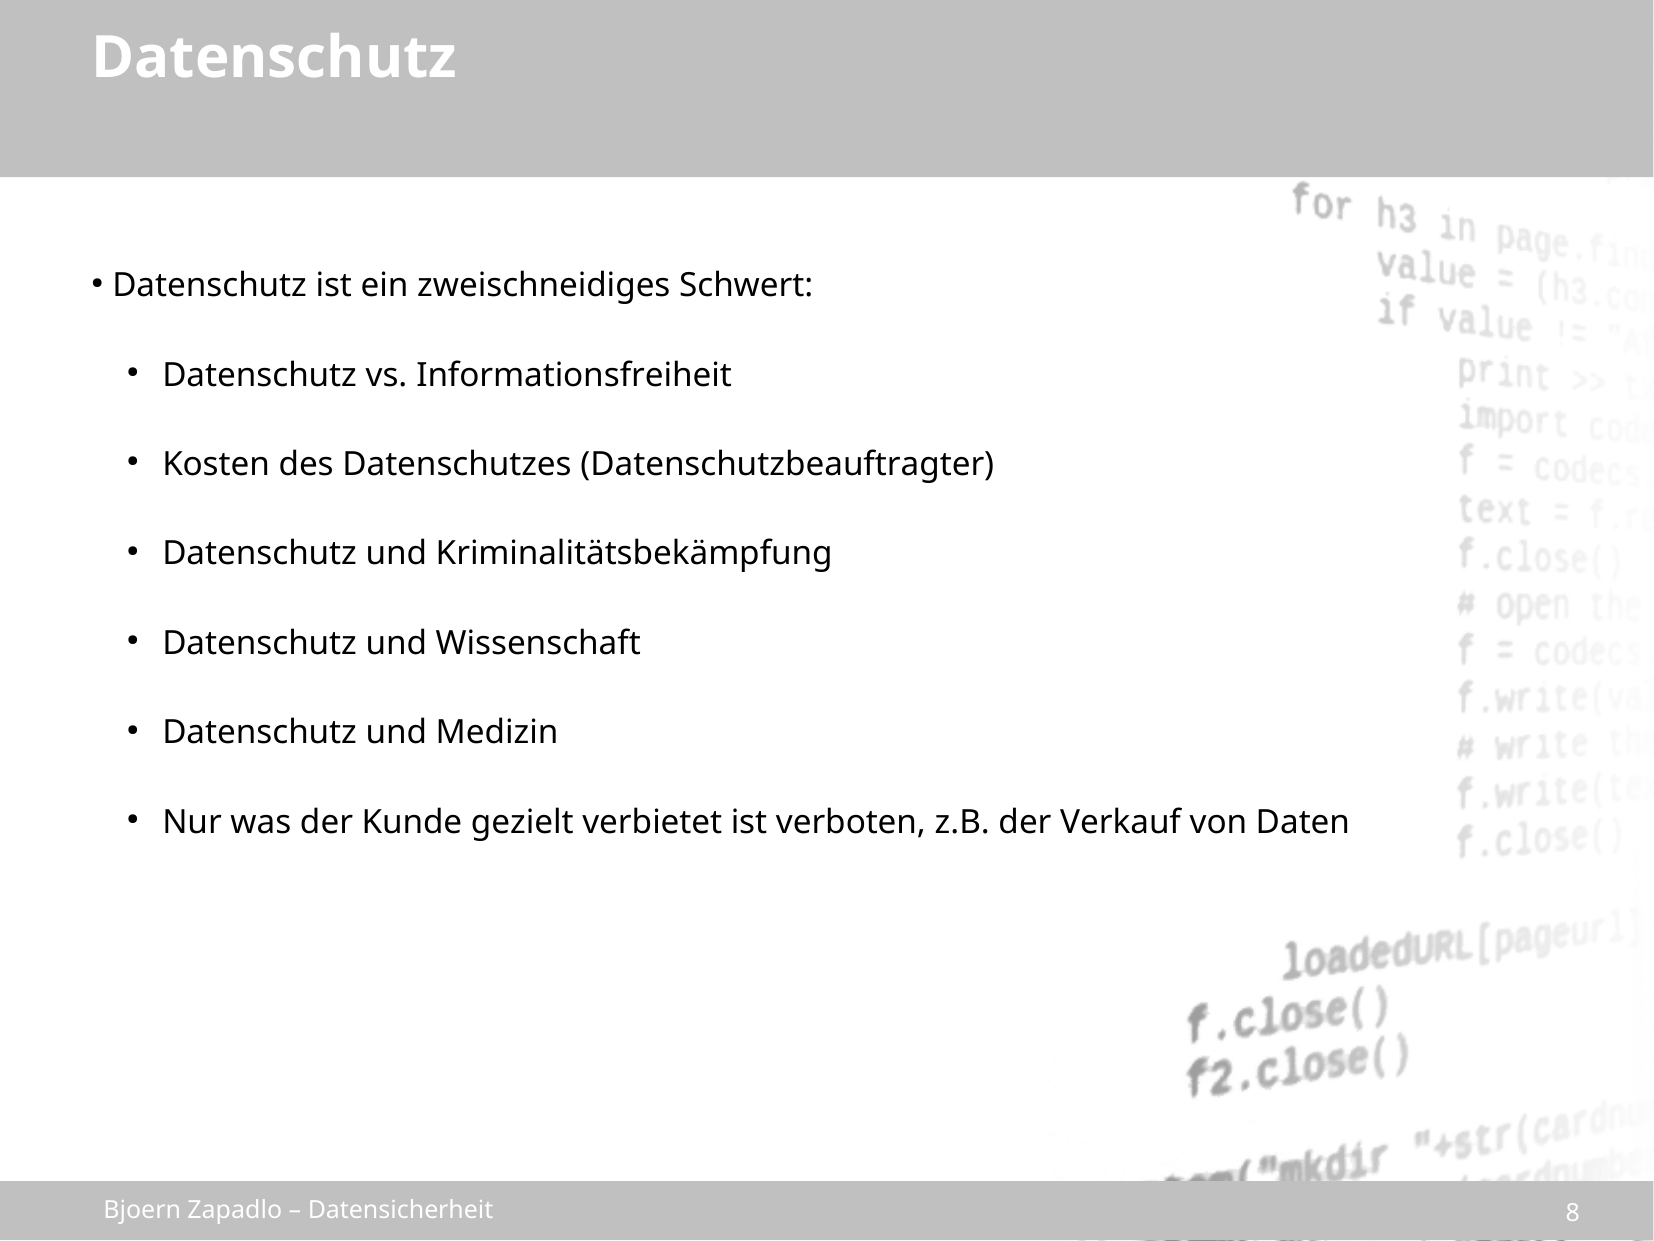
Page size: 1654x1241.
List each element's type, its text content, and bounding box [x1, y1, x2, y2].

text_box Datenschutz [76, 17, 1444, 98]
text_box Datenschutz ist ein zweischneidiges Schwert: Datenschutz vs. Informationsfreiheit Kosten des Datenschutzes (Datenschutzbeauftragter) Datenschutz und Kriminalitätsbekämpfung Datenschutz und Wissenschaft Datenschutz und Medizin Nur was der Kunde gezielt verbietet ist verboten, z.B. der Verkauf von Daten [76, 236, 1432, 848]
picture [0, 178, 1654, 1181]
